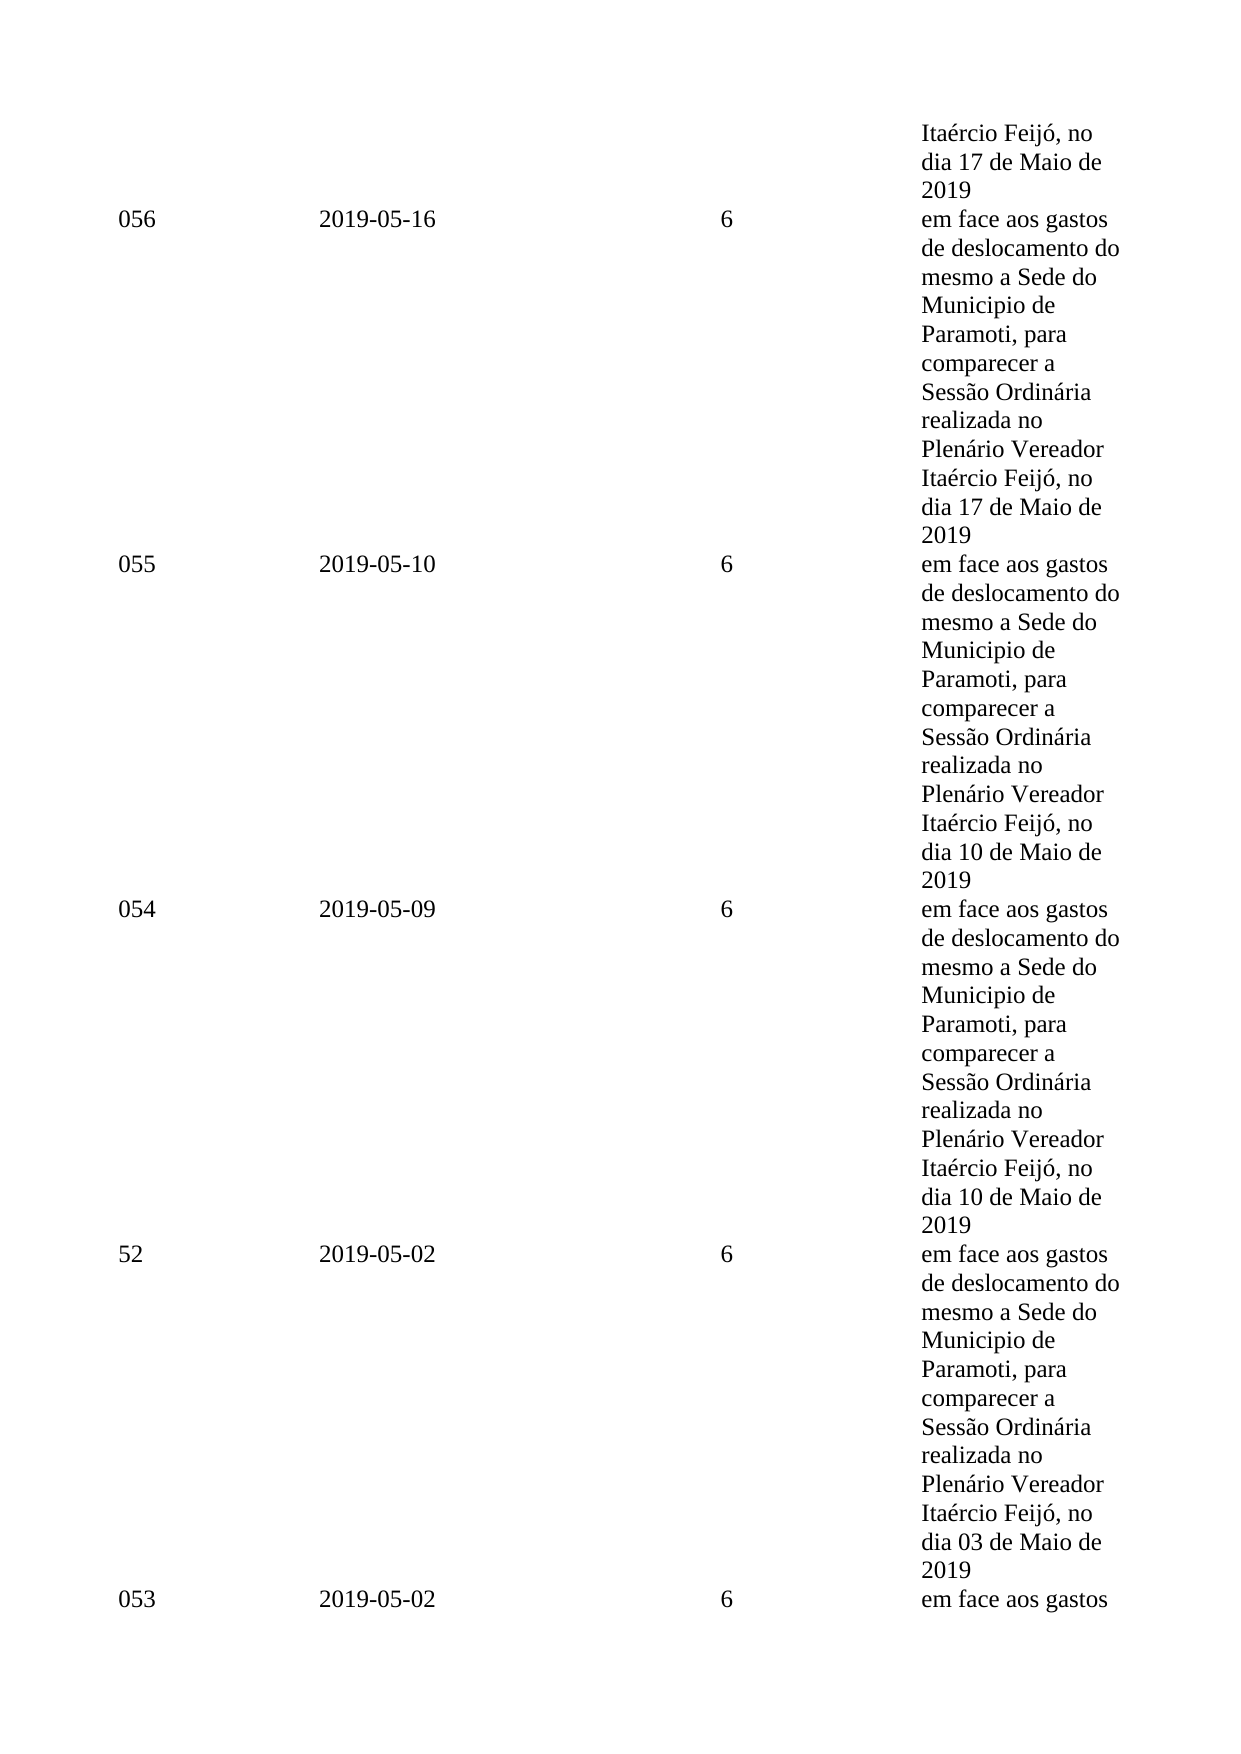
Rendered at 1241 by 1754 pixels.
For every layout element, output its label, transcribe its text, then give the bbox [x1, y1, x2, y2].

table_cell [520, 204, 720, 549]
table_cell [720, 118, 921, 204]
table_cell em face aos gastos de deslocamento do mesmo a Sede do Municipio de Paramoti, para comparecer a Sessão Ordinária realizada no Plenário Vereador Itaércio Feijó, no dia 10 de Maio de 2019 [921, 894, 1122, 1239]
table_cell [520, 894, 720, 1239]
table_cell 055 [118, 549, 319, 894]
table_cell [520, 1584, 720, 1613]
table_cell 6 [720, 204, 921, 549]
table_cell em face aos gastos de deslocamento do mesmo a Sede do Municipio de Paramoti, para comparecer a Sessão Ordinária realizada no Plenário Vereador Itaércio Feijó, no dia 10 de Maio de 2019 [921, 549, 1122, 894]
table_cell [319, 118, 519, 204]
table_cell em face aos gastos de deslocamento do mesmo a Sede do Municipio de Paramoti, para comparecer a Sessão Ordinária realizada no Plenário Vereador Itaércio Feijó, no dia 03 de Maio de 2019 [921, 1239, 1122, 1584]
table_cell [520, 1239, 720, 1584]
table_cell Itaércio Feijó, no dia 17 de Maio de 2019 [921, 118, 1122, 204]
table_cell [118, 118, 319, 204]
table_cell 6 [720, 894, 921, 1239]
table_cell 054 [118, 894, 319, 1239]
table_cell 6 [720, 1239, 921, 1584]
table_cell 2019-05-09 [319, 894, 519, 1239]
table_cell em face aos gastos de deslocamento do mesmo a Sede do Municipio de Paramoti, para comparecer a Sessão Ordinária realizada no Plenário Vereador Itaércio Feijó, no dia 17 de Maio de 2019 [921, 204, 1122, 549]
table_cell 2019-05-16 [319, 204, 519, 549]
table_cell em face aos gastos [921, 1584, 1122, 1613]
table_cell [520, 549, 720, 894]
table_cell 6 [720, 549, 921, 894]
table_cell [520, 118, 720, 204]
table_cell 52 [118, 1239, 319, 1584]
table_cell 2019-05-02 [319, 1584, 519, 1613]
table_cell 056 [118, 204, 319, 549]
table_cell 2019-05-02 [319, 1239, 519, 1584]
table_cell 6 [720, 1584, 921, 1613]
table_cell 2019-05-10 [319, 549, 519, 894]
table_cell 053 [118, 1584, 319, 1613]
